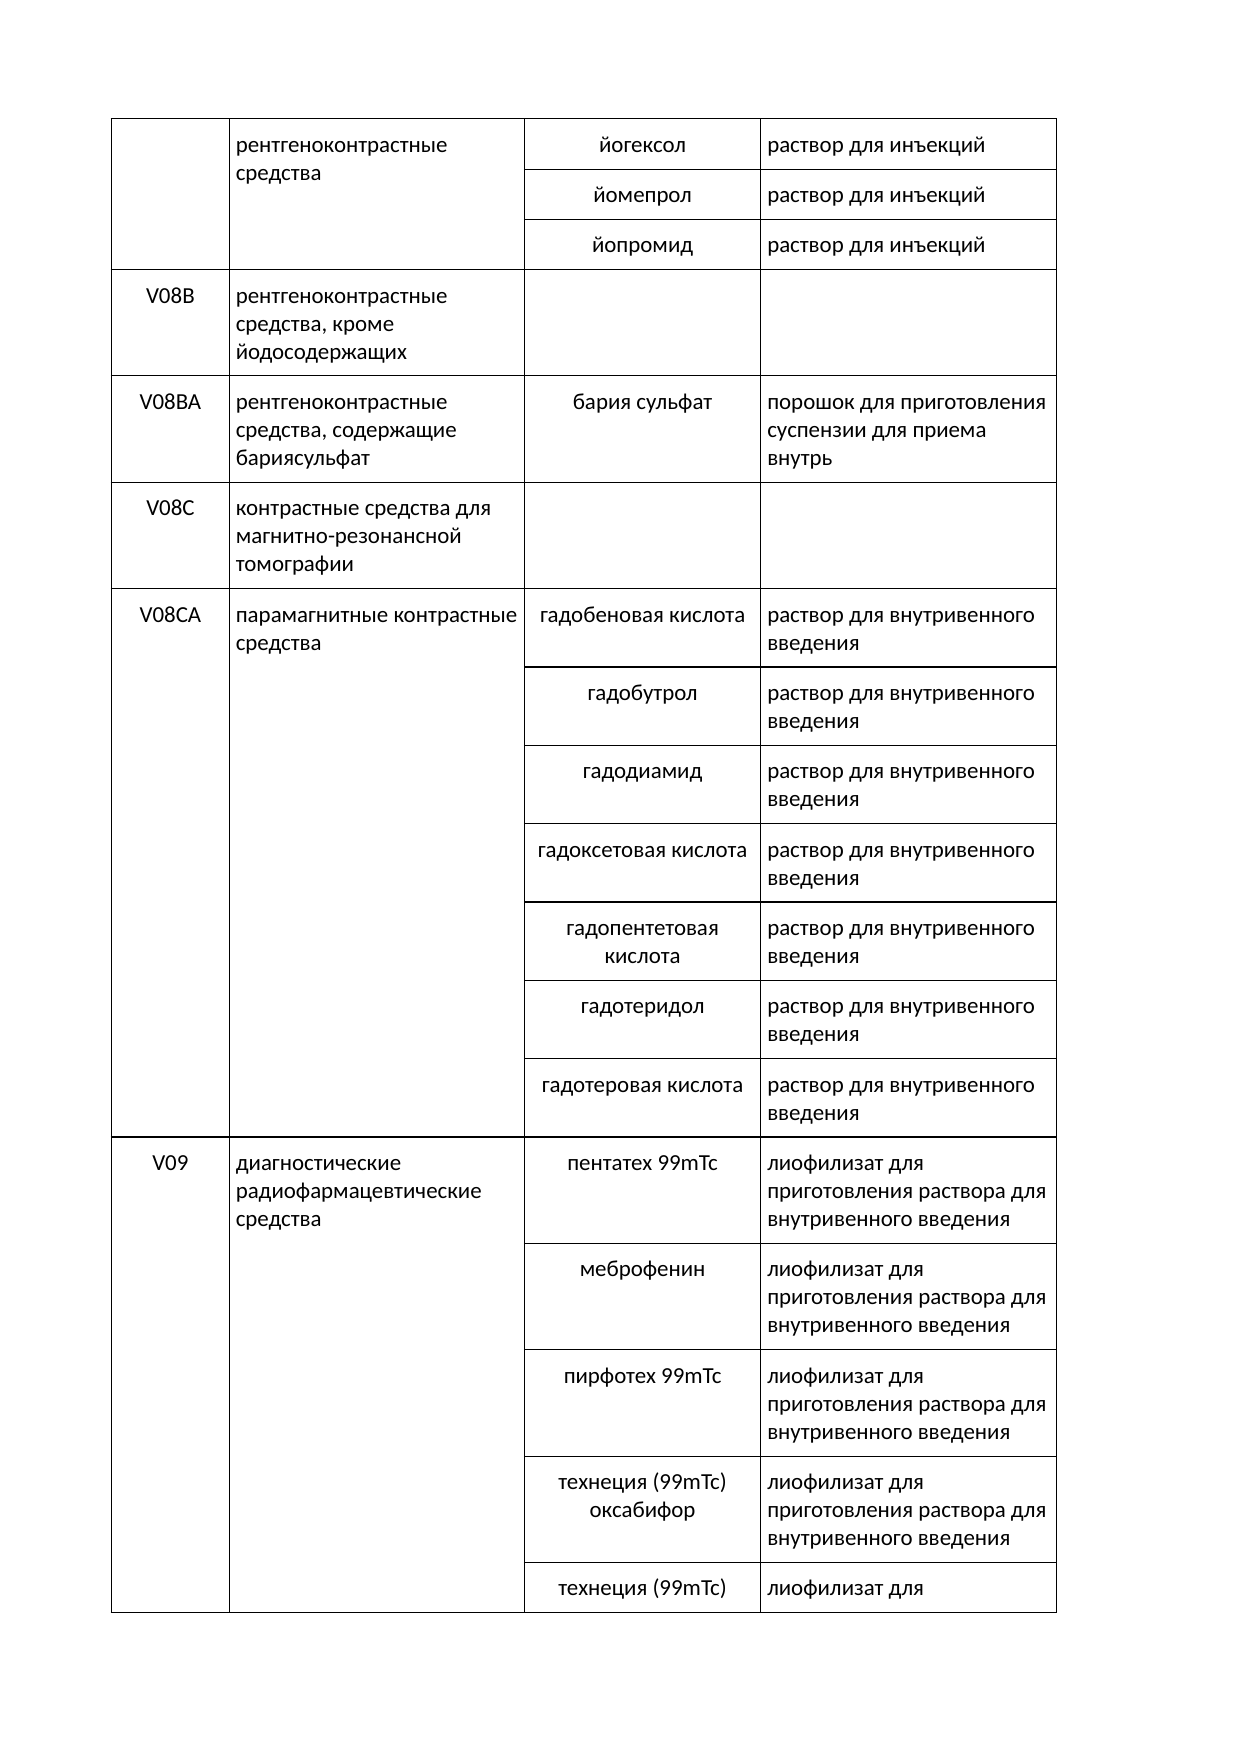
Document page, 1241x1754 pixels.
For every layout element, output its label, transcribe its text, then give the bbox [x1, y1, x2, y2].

table_cell раствор для внутривенного введения [761, 1059, 1056, 1136]
table_cell рентгеноконтрастные средства, содержащие бариясульфат [230, 376, 524, 482]
table_cell йомепрол [525, 170, 760, 219]
table_cell V08CA [112, 589, 229, 1136]
table_cell технеция (99mTc) оксабифор [525, 1457, 760, 1562]
table_cell пентатех 99mTc [525, 1138, 760, 1243]
table_cell гадобутрол [525, 668, 760, 745]
table_cell V08C [112, 483, 229, 588]
table_cell гадобеновая кислота [525, 589, 760, 666]
table_cell V08B [112, 270, 229, 375]
table_cell [525, 483, 760, 588]
table_cell раствор для внутривенного введения [761, 903, 1056, 980]
table_cell лиофилизат для приготовления раствора для внутривенного введения [761, 1244, 1056, 1349]
table_cell [761, 483, 1056, 588]
table_cell раствор для внутривенного введения [761, 824, 1056, 901]
table_cell порошок для приготовления суспензии для приема внутрь [761, 376, 1056, 482]
table_cell бария сульфат [525, 376, 760, 482]
table_cell раствор для внутривенного введения [761, 589, 1056, 666]
table_cell рентгеноконтрастные средства [230, 119, 524, 269]
table_cell [112, 119, 229, 269]
table_cell раствор для инъекций [761, 119, 1056, 168]
table_cell контрастные средства для магнитно-резонансной томографии [230, 483, 524, 588]
table_cell рентгеноконтрастные средства, кроме йодосодержащих [230, 270, 524, 375]
table_cell лиофилизат для [761, 1563, 1056, 1612]
table_cell гадопентетовая кислота [525, 903, 760, 980]
table_cell йогексол [525, 119, 760, 168]
table_cell раствор для внутривенного введения [761, 981, 1056, 1058]
table_cell меброфенин [525, 1244, 760, 1349]
table_cell раствор для инъекций [761, 170, 1056, 219]
table_cell раствор для инъекций [761, 220, 1056, 269]
table_cell лиофилизат для приготовления раствора для внутривенного введения [761, 1457, 1056, 1562]
table_cell парамагнитные контрастные средства [230, 589, 524, 1136]
table_cell лиофилизат для приготовления раствора для внутривенного введения [761, 1350, 1056, 1456]
table_cell пирфотех 99mTc [525, 1350, 760, 1456]
table_cell лиофилизат для приготовления раствора для внутривенного введения [761, 1138, 1056, 1243]
table_cell йопромид [525, 220, 760, 269]
table_cell гадотеридол [525, 981, 760, 1058]
table_cell диагностические радиофармацевтические средства [230, 1138, 524, 1612]
table_cell раствор для внутривенного введения [761, 746, 1056, 823]
table_cell гадодиамид [525, 746, 760, 823]
table_cell технеция (99mTc) [525, 1563, 760, 1612]
table_cell V09 [112, 1138, 229, 1612]
table_cell [525, 270, 760, 375]
table_cell [761, 270, 1056, 375]
table_cell V08BA [112, 376, 229, 482]
table_cell раствор для внутривенного введения [761, 668, 1056, 745]
table_cell гадотеровая кислота [525, 1059, 760, 1136]
table_cell гадоксетовая кислота [525, 824, 760, 901]
